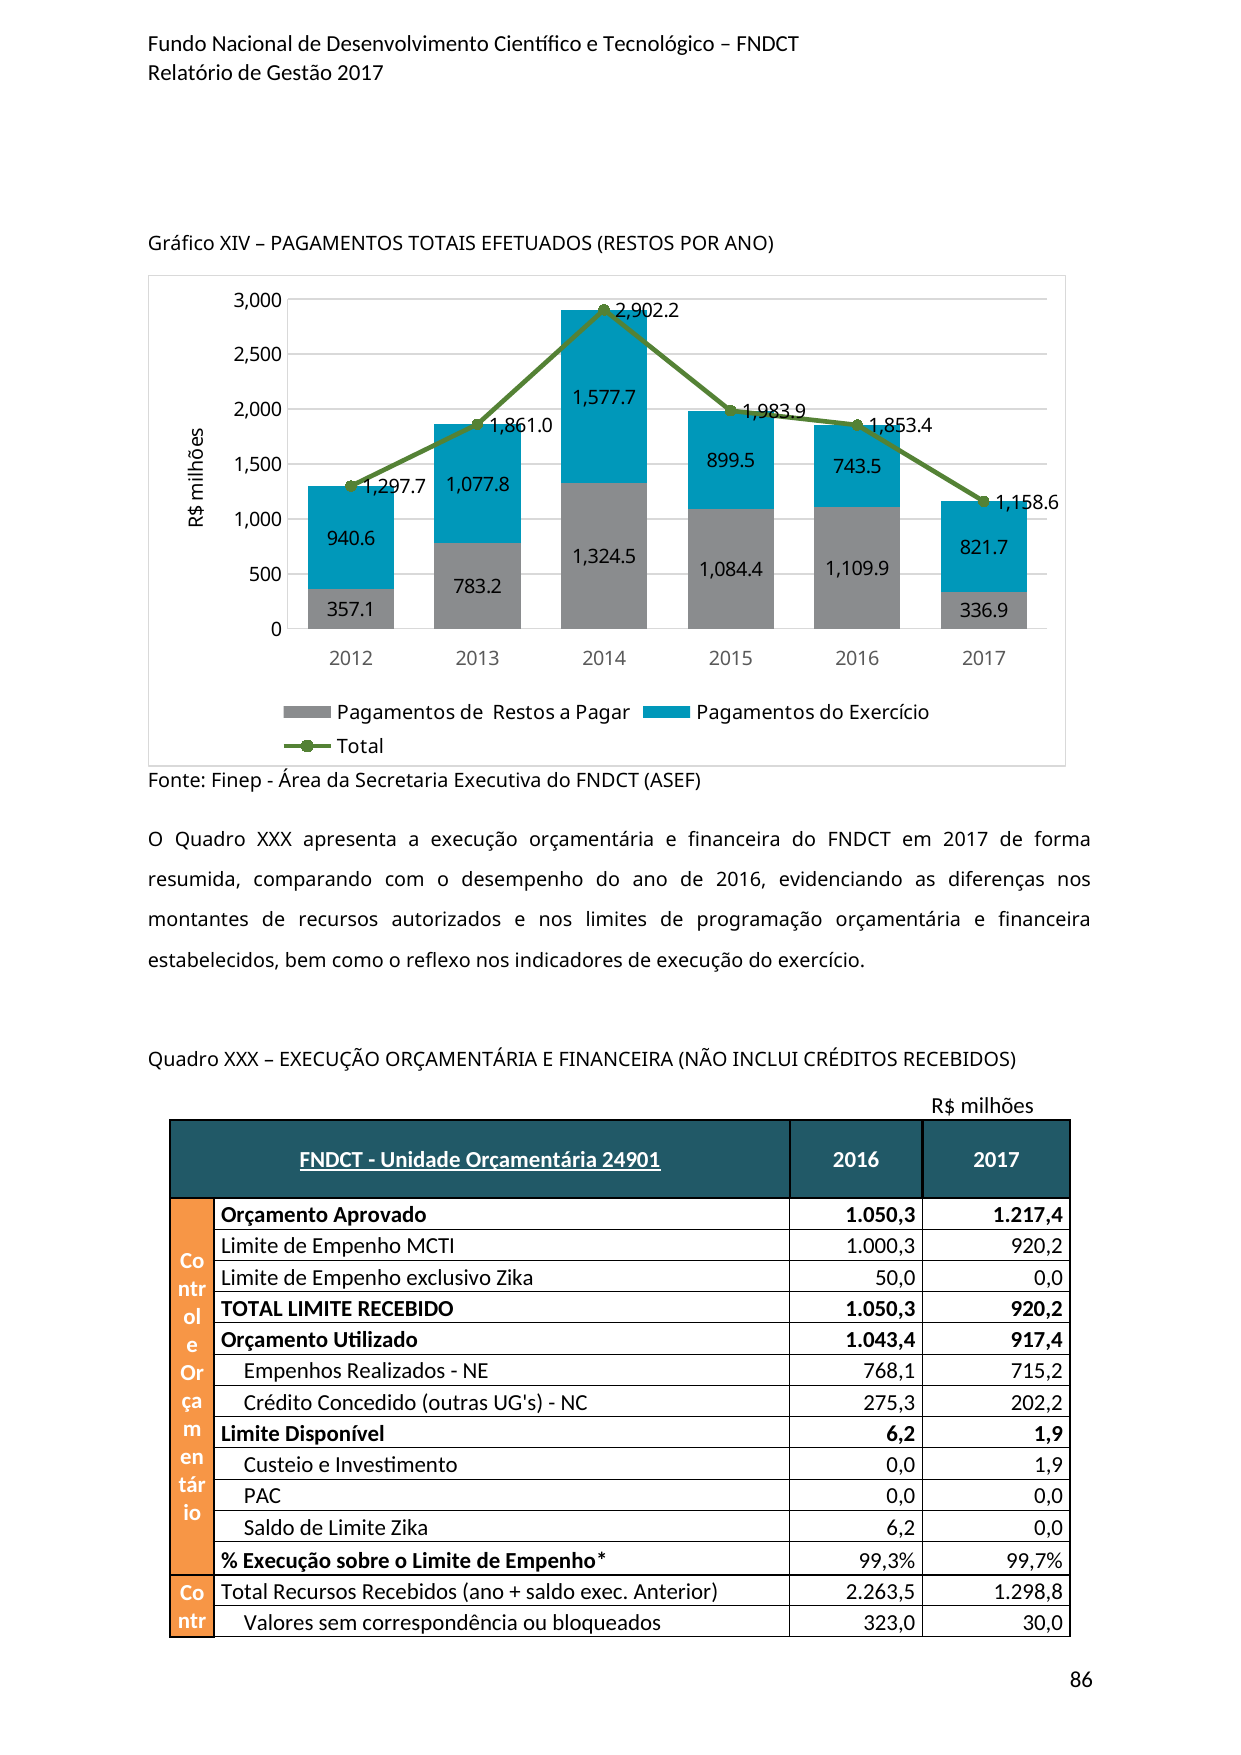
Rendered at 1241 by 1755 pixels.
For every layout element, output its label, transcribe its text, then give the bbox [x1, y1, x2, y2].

table_cell Total Recursos Recebidos (ano + saldo exec. Anterior) [215, 1576, 789, 1605]
table_header FNDCT - Unidade Orçamentária 24901 [171, 1121, 789, 1197]
text Fonte: Finep - Área da Secretaria Executiva do FNDCT (ASEF) [148, 767, 1093, 794]
table_cell 0,0 [790, 1448, 922, 1478]
table_cell 50,0 [790, 1261, 922, 1291]
table_cell 30,0 [923, 1606, 1069, 1636]
table_cell Controle Orçamentário [171, 1199, 213, 1574]
table_cell 917,4 [923, 1323, 1069, 1353]
table_cell Orçamento Aprovado [215, 1199, 789, 1228]
table_cell PAC [215, 1480, 789, 1510]
table_cell Limite de Empenho exclusivo Zika [215, 1261, 789, 1291]
table_cell Contr [171, 1576, 213, 1636]
table_cell TOTAL LIMITE RECEBIDO [215, 1292, 789, 1322]
text Gráfico XIV – PAGAMENTOS TOTAIS EFETUADOS (RESTOS POR ANO) [148, 229, 1093, 256]
table_cell 768,1 [790, 1355, 922, 1385]
text R$ milhões [148, 1091, 1034, 1119]
table_cell 1.000,3 [790, 1230, 922, 1260]
table_cell 1.050,3 [790, 1292, 922, 1322]
table_header 2017 [924, 1121, 1069, 1197]
table_cell 1,9 [923, 1417, 1069, 1447]
table_cell 6,2 [790, 1417, 922, 1447]
table_cell Custeio e Investimento [215, 1448, 789, 1478]
table_cell Crédito Concedido (outras UG's) - NC [215, 1386, 789, 1416]
table_header 2016 [791, 1121, 921, 1197]
table_cell 1,9 [923, 1448, 1069, 1478]
table_cell 1.298,8 [923, 1576, 1069, 1605]
table_cell 0,0 [790, 1480, 922, 1510]
text Quadro XXX – EXECUÇÃO ORÇAMENTÁRIA E FINANCEIRA (NÃO INCLUI CRÉDITOS RECEBIDOS) [148, 1046, 1093, 1072]
table_cell 6,2 [790, 1511, 922, 1541]
table_cell Limite de Empenho MCTI [215, 1230, 789, 1260]
table_cell 275,3 [790, 1386, 922, 1416]
table_cell 920,2 [923, 1230, 1069, 1260]
table_cell 99,3% [790, 1542, 922, 1574]
table_cell 1.217,4 [923, 1199, 1069, 1228]
table_cell 323,0 [790, 1606, 922, 1636]
table_cell 1.043,4 [790, 1323, 922, 1353]
table_cell 202,2 [923, 1386, 1069, 1416]
table_cell Valores sem correspondência ou bloqueados [215, 1606, 789, 1636]
table_cell Empenhos Realizados - NE [215, 1355, 789, 1385]
table_cell 0,0 [923, 1511, 1069, 1541]
table_cell Orçamento Utilizado [215, 1323, 789, 1353]
table_cell Saldo de Limite Zika [215, 1511, 789, 1541]
table_cell 920,2 [923, 1292, 1069, 1322]
table_cell 0,0 [923, 1480, 1069, 1510]
table_cell 715,2 [923, 1355, 1069, 1385]
table_cell 2.263,5 [790, 1576, 922, 1605]
table_cell % Execução sobre o Limite de Empenho* [215, 1542, 789, 1574]
table_cell 99,7% [923, 1542, 1069, 1574]
table_cell 1.050,3 [790, 1199, 922, 1228]
table_cell 0,0 [923, 1261, 1069, 1291]
table_cell Limite Disponível [215, 1417, 789, 1447]
text O Quadro XXX apresenta a execução orçamentária e financeira do FNDCT em 2017 de forma resumida, comparando com o desempenho do ano de 2016, evidenciando as diferenças nos montantes de recursos autorizados e nos limites de programação orçamentária e financeira estabelecidos, bem como o reflexo nos indicadores de execução do exercício. [148, 825, 1093, 973]
